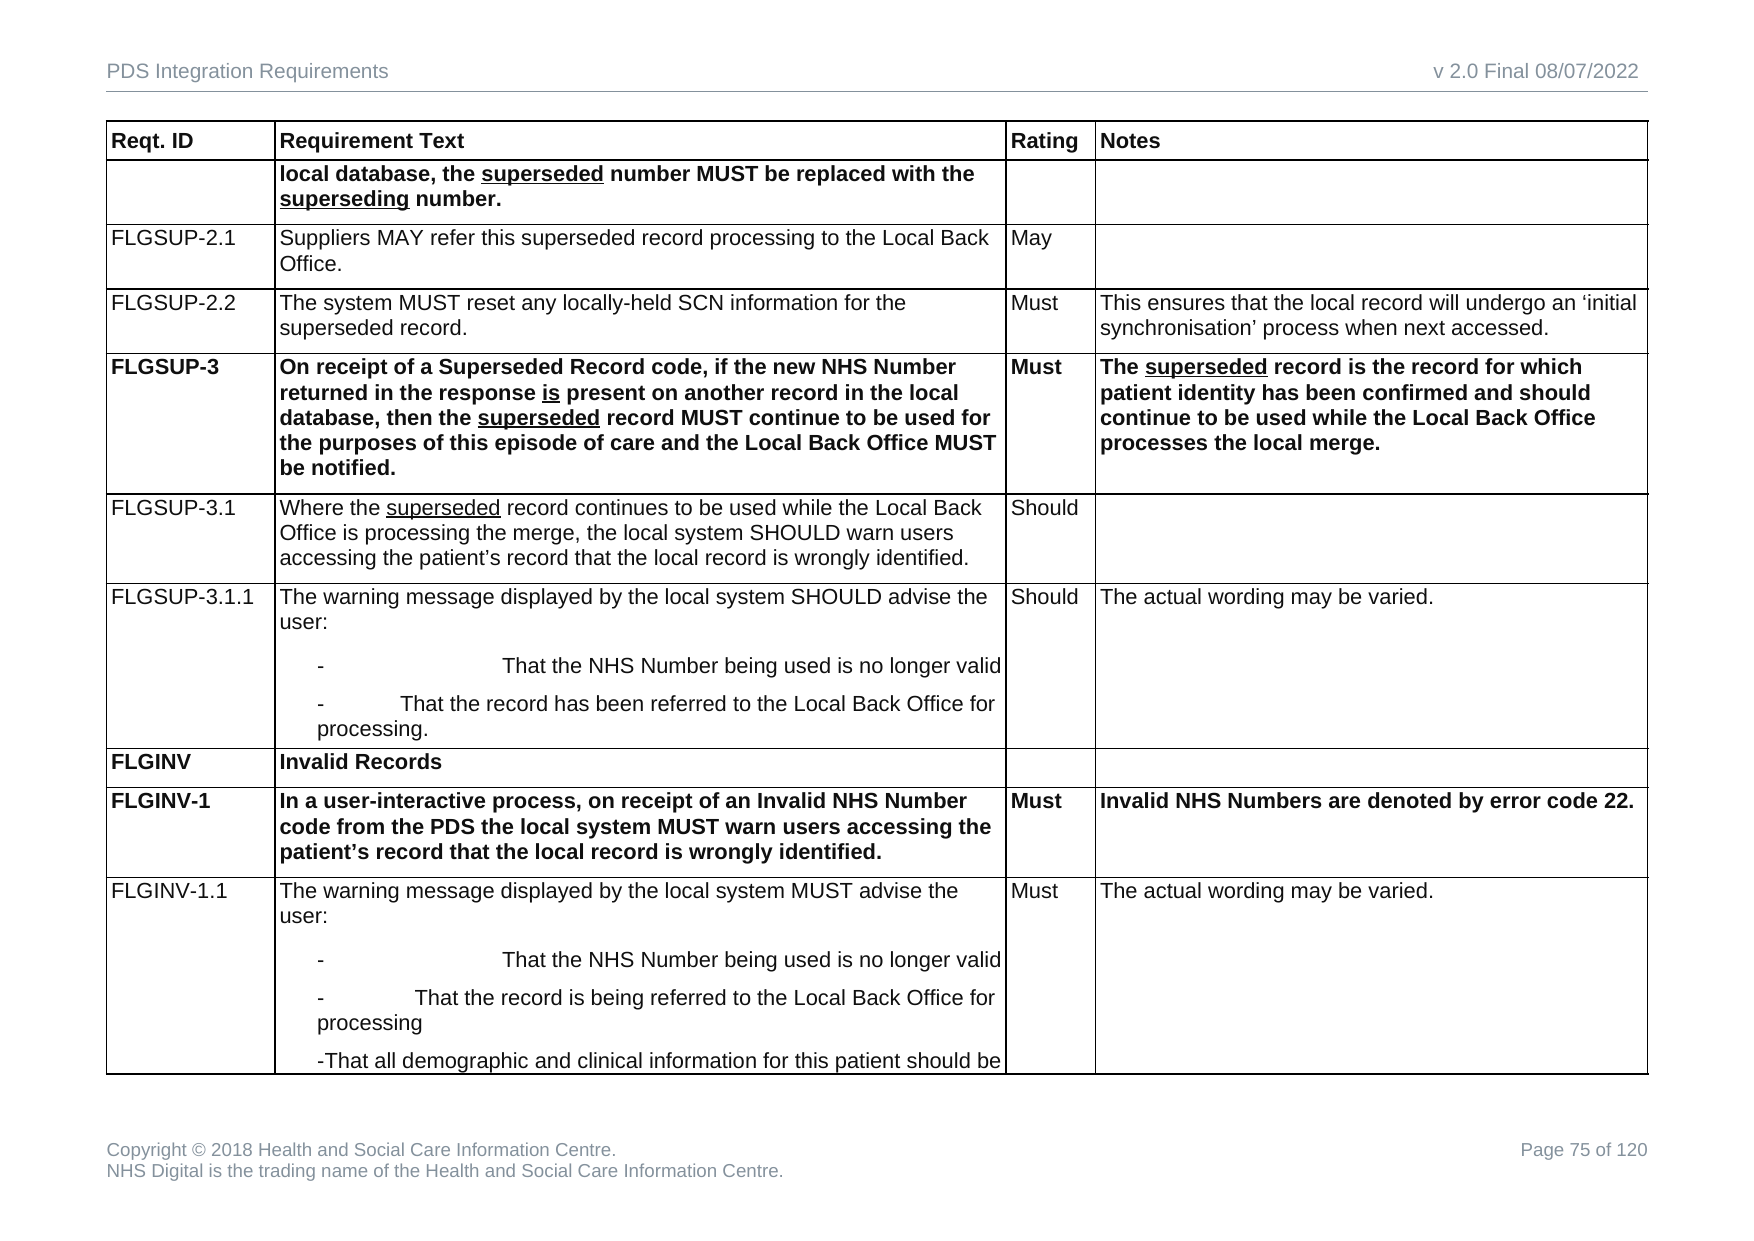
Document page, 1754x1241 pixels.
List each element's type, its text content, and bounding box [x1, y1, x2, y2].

table_cell FLGSUP-3.1 [107, 495, 274, 582]
table_cell [107, 161, 274, 224]
table_cell Invalid Records [276, 749, 1005, 787]
table_cell [1096, 225, 1647, 288]
table_cell The actual wording may be varied. [1096, 584, 1647, 748]
table_cell Invalid NHS Numbers are denoted by error code 22. [1096, 788, 1647, 877]
table_header Reqt. ID [107, 122, 274, 159]
table_cell Suppliers MAY refer this superseded record processing to the Local Back Office. [276, 225, 1005, 288]
table_cell [1007, 749, 1095, 787]
table_cell FLGSUP-2.2 [107, 290, 274, 353]
table_header Notes [1096, 122, 1647, 159]
table_cell [1096, 161, 1647, 224]
table_cell The warning message displayed by the local system MUST advise the user: That the NHS Number being used is no longer valid That the record is being referred to the Local Back Office for processing That all demographic and clinical information for this patient should be [276, 878, 1005, 1073]
table_cell Must [1007, 788, 1095, 877]
table_cell local database, the superseded number MUST be replaced with the superseding number. [276, 161, 1005, 224]
table_cell The system MUST reset any locally-held SCN information for the superseded record. [276, 290, 1005, 353]
table_cell Should [1007, 584, 1095, 748]
table_cell [1096, 495, 1647, 582]
table_cell Should [1007, 495, 1095, 582]
table_cell Must [1007, 878, 1095, 1073]
table_cell May [1007, 225, 1095, 288]
table_cell The superseded record is the record for which patient identity has been confirmed and should continue to be used while the Local Back Office processes the local merge. [1096, 354, 1647, 493]
table_cell FLGSUP-2.1 [107, 225, 274, 288]
table_cell FLGSUP-3 [107, 354, 274, 493]
table_cell The warning message displayed by the local system SHOULD advise the user: That the NHS Number being used is no longer valid That the record has been referred to the Local Back Office for processing. [276, 584, 1005, 748]
table_cell In a user-interactive process, on receipt of an Invalid NHS Number code from the PDS the local system MUST warn users accessing the patient’s record that the local record is wrongly identified. [276, 788, 1005, 877]
table_cell The actual wording may be varied. [1096, 878, 1647, 1073]
table_cell [1007, 161, 1095, 224]
table_cell On receipt of a Superseded Record code, if the new NHS Number returned in the response is present on another record in the local database, then the superseded record MUST continue to be used for the purposes of this episode of care and the Local Back Office MUST be notified. [276, 354, 1005, 493]
table_header Requirement Text [276, 122, 1005, 159]
table_cell Where the superseded record continues to be used while the Local Back Office is processing the merge, the local system SHOULD warn users accessing the patient’s record that the local record is wrongly identified. [276, 495, 1005, 582]
table_cell FLGSUP-3.1.1 [107, 584, 274, 748]
table_cell This ensures that the local record will undergo an ‘initial synchronisation’ process when next accessed. [1096, 290, 1647, 353]
table_cell FLGINV [107, 749, 274, 787]
table_cell Must [1007, 354, 1095, 493]
table_cell Must [1007, 290, 1095, 353]
table_header Rating [1007, 122, 1095, 159]
table_cell FLGINV-1 [107, 788, 274, 877]
table_cell FLGINV-1.1 [107, 878, 274, 1073]
table_cell [1096, 749, 1647, 787]
